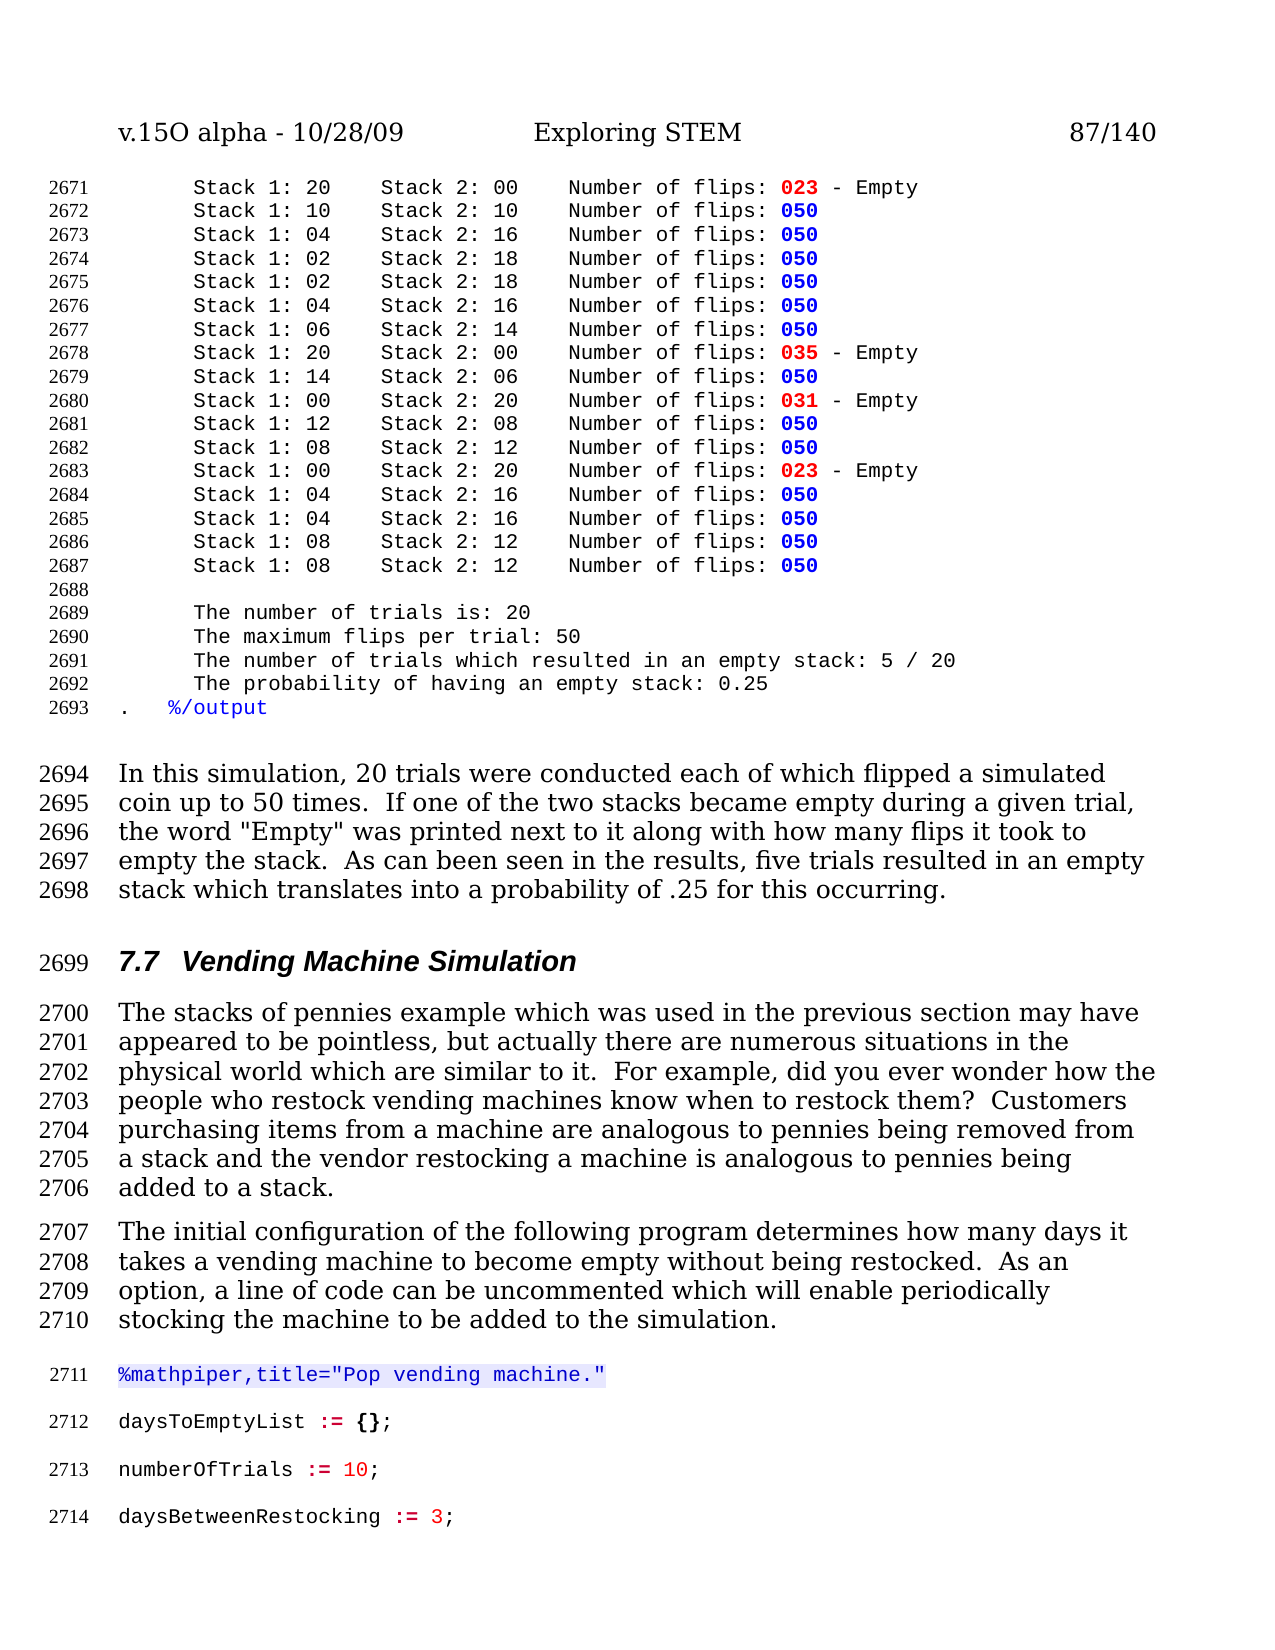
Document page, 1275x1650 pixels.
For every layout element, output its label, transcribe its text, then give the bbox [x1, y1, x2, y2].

text Stack 1: 10 Stack 2: 10 Number of flips: 050 [118, 200, 1157, 224]
text Stack 1: 08 Stack 2: 12 Number of flips: 050 [118, 531, 1157, 555]
text The maximum flips per trial: 50 [118, 626, 1157, 650]
text Stack 1: 04 Stack 2: 16 Number of flips: 050 [118, 508, 1157, 531]
text The number of trials is: 20 [118, 602, 1157, 626]
text %mathpiper,title="Pop vending machine." [118, 1364, 1157, 1388]
text Stack 1: 04 Stack 2: 16 Number of flips: 050 [118, 295, 1157, 319]
text Stack 1: 00 Stack 2: 20 Number of flips: 031 - Empty [118, 389, 1157, 413]
text daysToEmptyList := {}; [118, 1411, 1157, 1435]
text numberOfTrials := 10; [118, 1458, 1157, 1482]
text Stack 1: 04 Stack 2: 16 Number of flips: 050 [118, 484, 1157, 508]
text Stack 1: 14 Stack 2: 06 Number of flips: 050 [118, 366, 1157, 389]
text Stack 1: 00 Stack 2: 20 Number of flips: 023 - Empty [118, 461, 1157, 484]
text Stack 1: 06 Stack 2: 14 Number of flips: 050 [118, 319, 1157, 342]
text Stack 1: 20 Stack 2: 00 Number of flips: 035 - Empty [118, 342, 1157, 366]
text In this simulation, 20 trials were conducted each of which flipped a simulated coin up to 50 times. If one of the two stacks became empty during a given trial, the word "Empty" was printed next to it along with how many flips it took to empty the stack. As can been seen in the results, five trials resulted in an empty stack which translates into a probability of .25 for this occurring. [118, 759, 1157, 905]
text Stack 1: 02 Stack 2: 18 Number of flips: 050 [118, 248, 1157, 271]
text Stack 1: 02 Stack 2: 18 Number of flips: 050 [118, 271, 1157, 295]
text The initial configuration of the following program determines how many days it takes a vending machine to become empty without being restocked. As an option, a line of code can be uncommented which will enable periodically stocking the machine to be added to the simulation. [118, 1218, 1157, 1334]
text . %/output [118, 697, 1157, 721]
text Stack 1: 08 Stack 2: 12 Number of flips: 050 [118, 437, 1157, 461]
text The stacks of pennies example which was used in the previous section may have appeared to be pointless, but actually there are numerous situations in the physical world which are similar to it. For example, did you ever wonder how the people who restock vending machines know when to restock them? Customers purchasing items from a machine are analogous to pennies being removed from a stack and the vendor restocking a machine is analogous to pennies being added to a stack. [118, 998, 1157, 1203]
text Stack 1: 12 Stack 2: 08 Number of flips: 050 [118, 413, 1157, 437]
text daysBetweenRestocking := 3; [118, 1506, 1157, 1529]
text Stack 1: 08 Stack 2: 12 Number of flips: 050 [118, 555, 1157, 579]
text Stack 1: 04 Stack 2: 16 Number of flips: 050 [118, 224, 1157, 248]
subtitle Vending Machine Simulation [118, 944, 1157, 977]
text Stack 1: 20 Stack 2: 00 Number of flips: 023 - Empty [118, 177, 1157, 200]
text The number of trials which resulted in an empty stack: 5 / 20 [118, 650, 1157, 673]
text The probability of having an empty stack: 0.25 [118, 673, 1157, 697]
